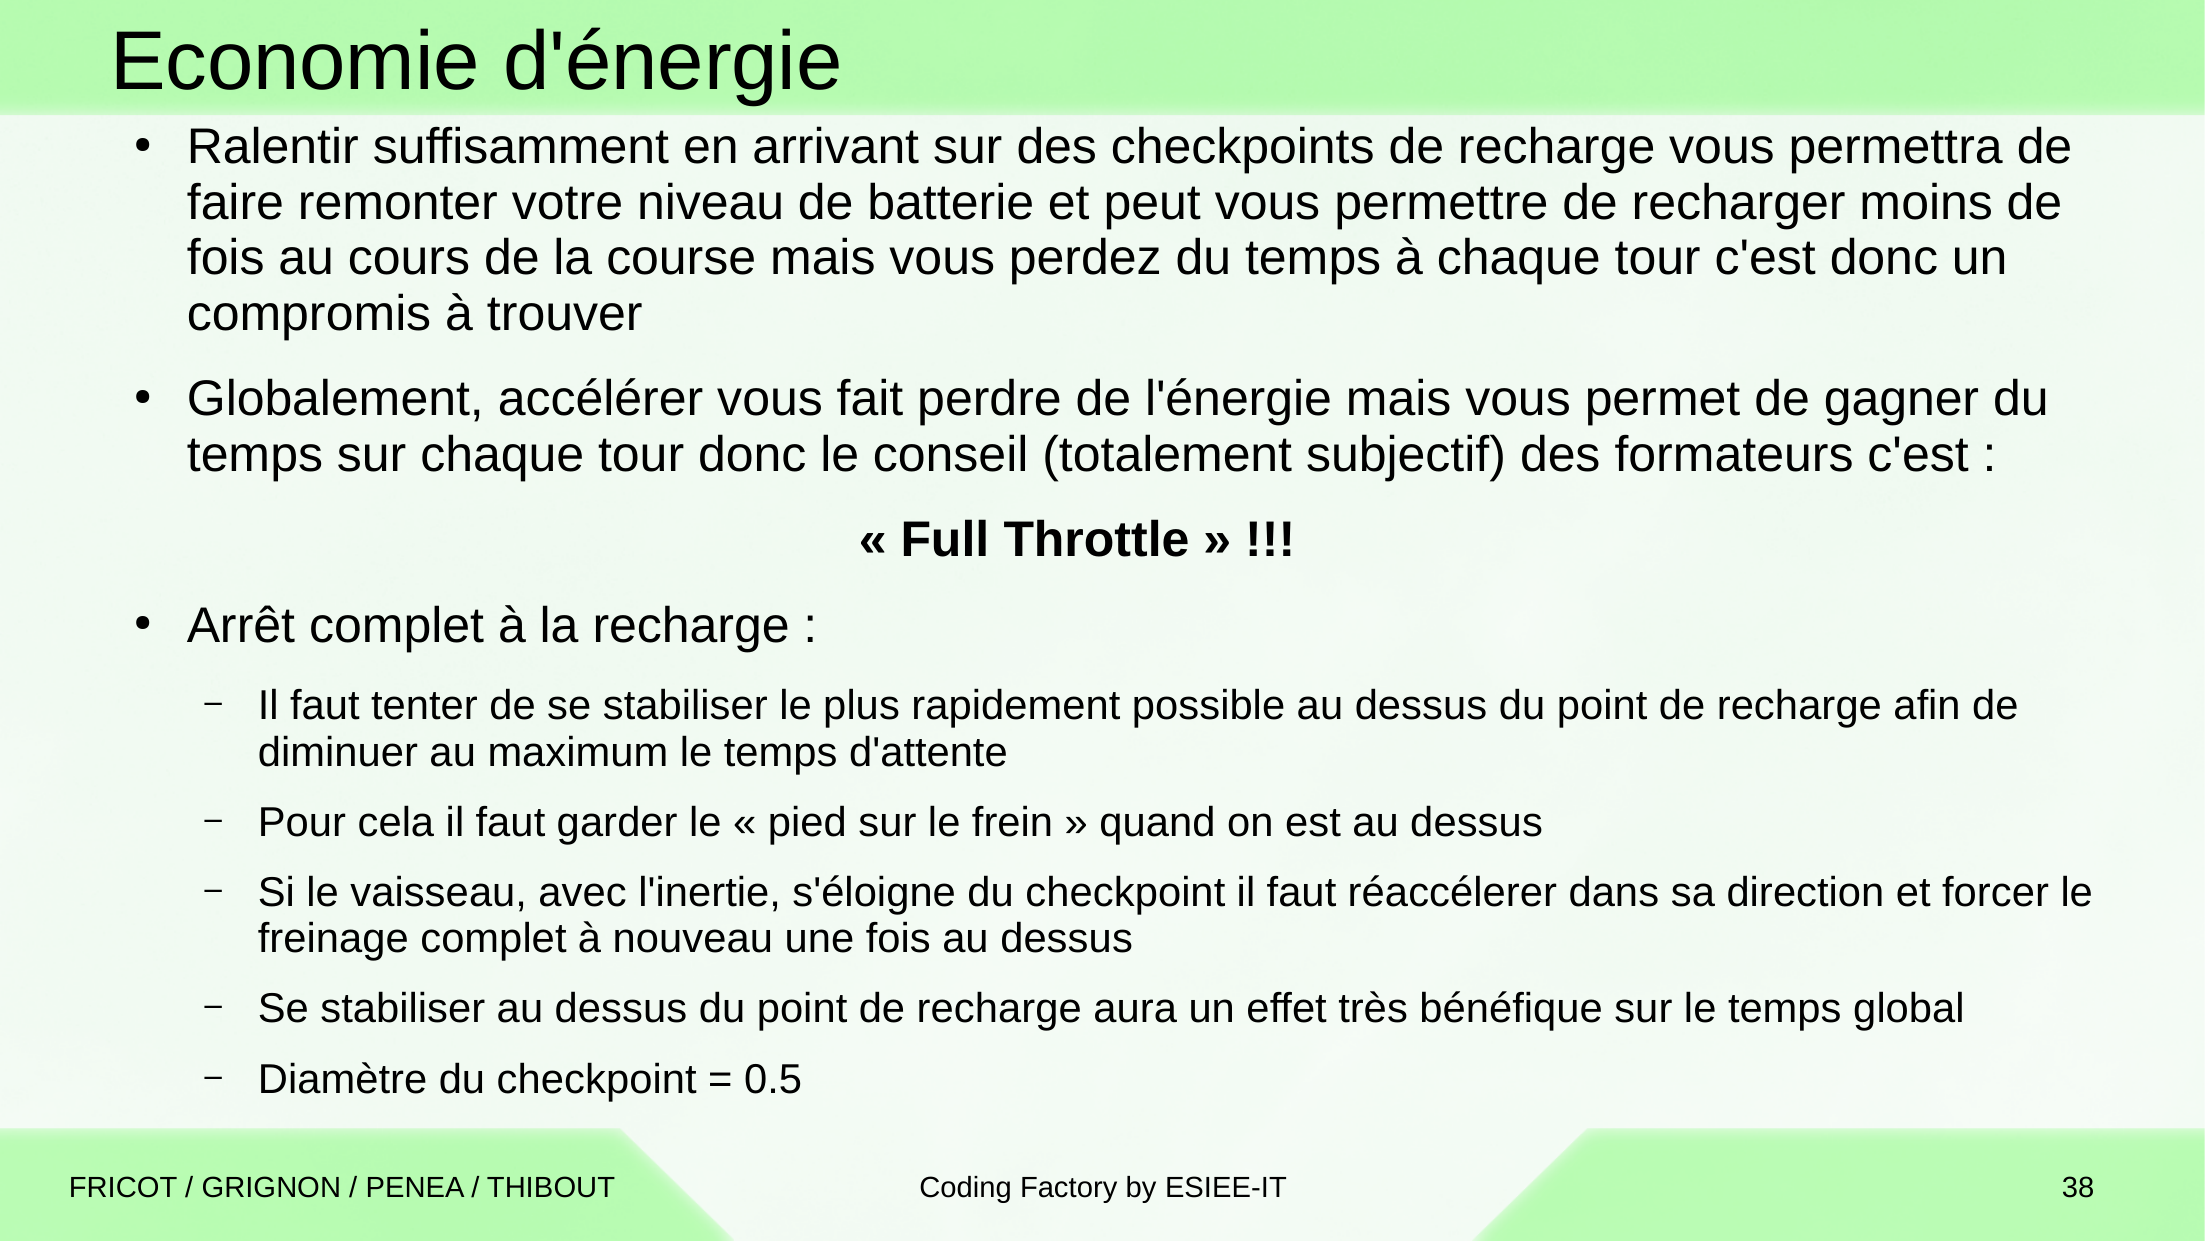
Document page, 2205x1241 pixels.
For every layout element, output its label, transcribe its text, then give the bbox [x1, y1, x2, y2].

list Ralentir suffisamment en arrivant sur des checkpoints de recharge vous permettra de faire remonter votre niveau de batterie et peut vous permettre de recharger moins de fois au cours de la course mais vous perdez du temps à chaque tour c'est donc un compromis à trouver Globalement, accélérer vous fait perdre de l'énergie mais vous permet de gagner du temps sur chaque tour donc le conseil (totalement subjectif) des formateurs c'est : « Full Throttle » !!! Arrêt complet à la recharge : Il faut tenter de se stabiliser le plus rapidement possible au dessus du point de recharge afin de diminuer au maximum le temps d'attente Pour cela il faut garder le « pied sur le frein » quand on est au dessus Si le vaisseau, avec l'inertie, s'éloigne du checkpoint il faut réaccélerer dans sa direction et forcer le freinage complet à nouveau une fois au dessus Se stabiliser au dessus du point de recharge aura un effet très bénéfique sur le temps global Diamètre du checkpoint = 0.5 [116, 188, 2101, 1132]
title Economie d'énergie [110, 49, 2095, 257]
picture [0, 0, 2205, 1241]
